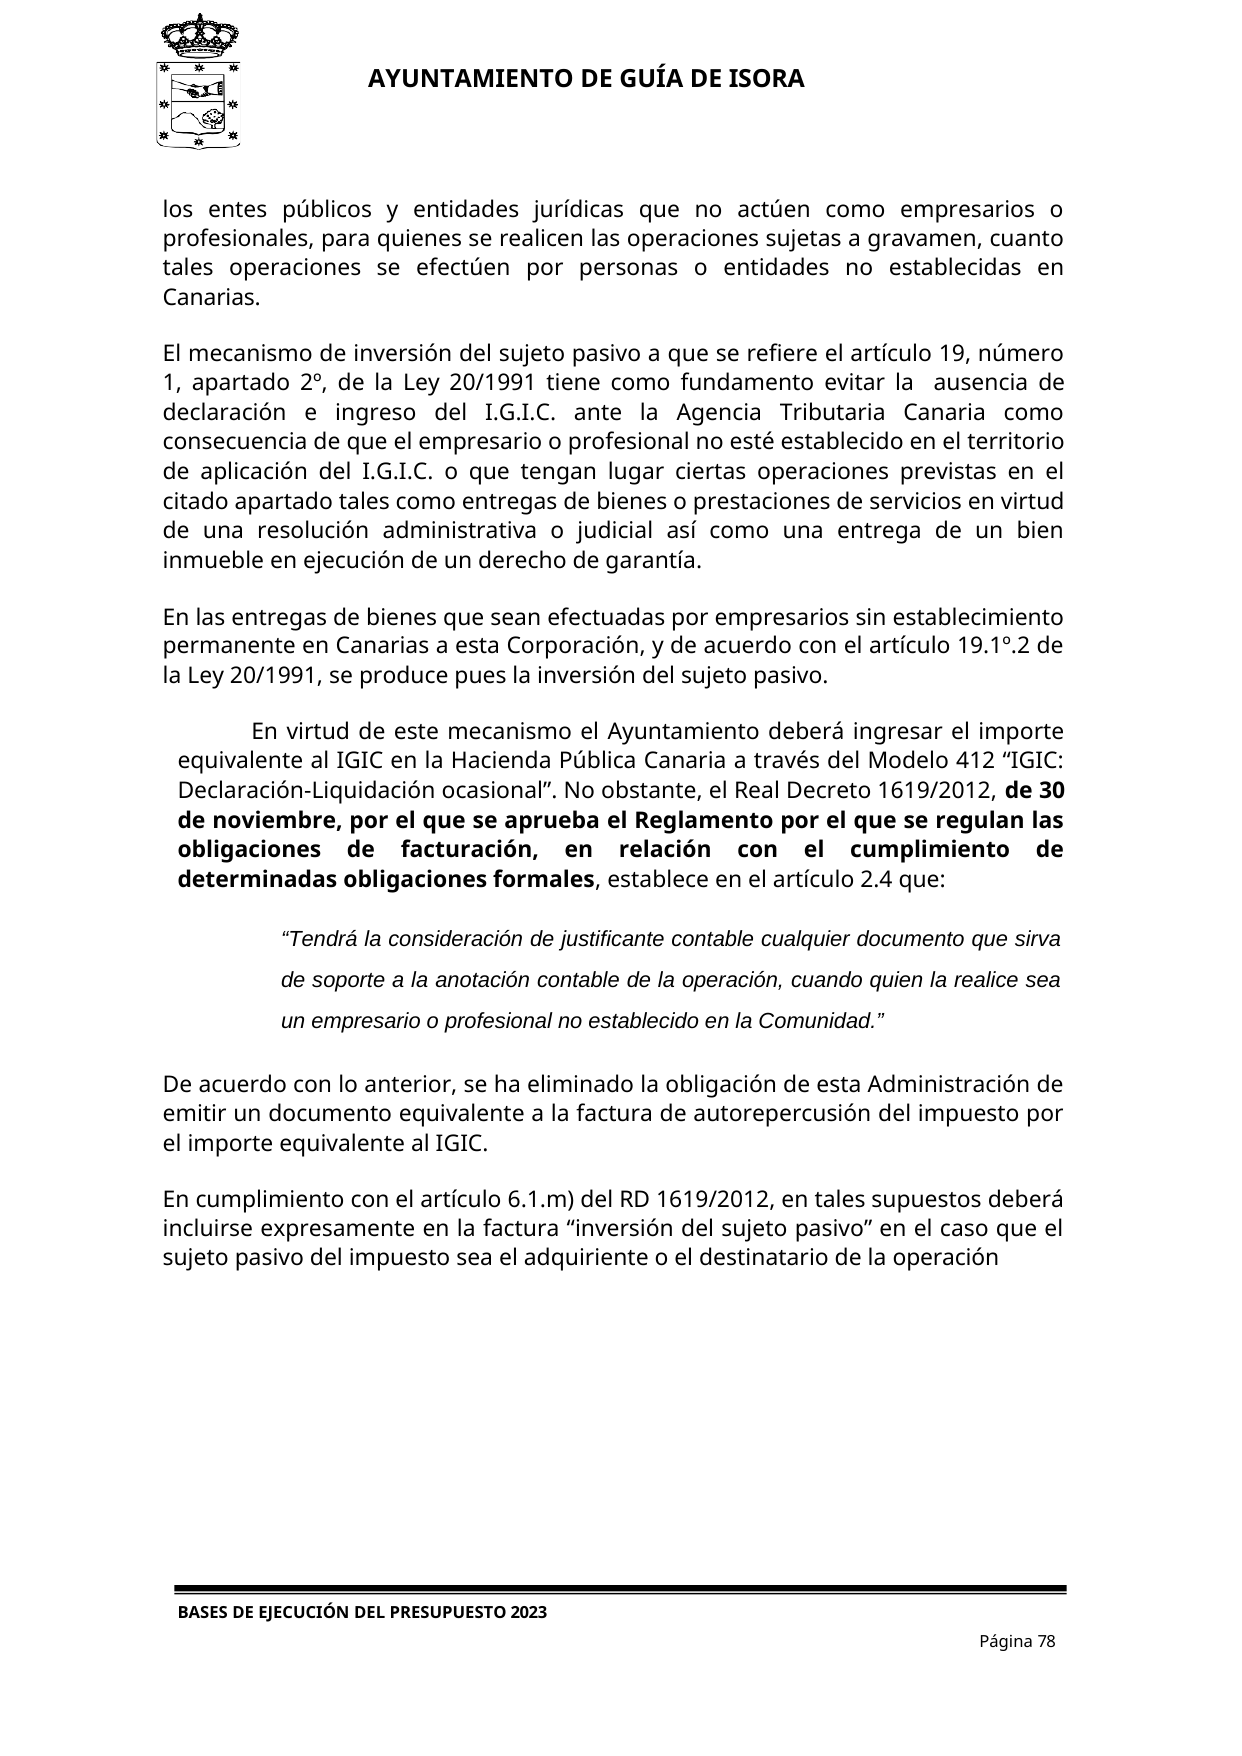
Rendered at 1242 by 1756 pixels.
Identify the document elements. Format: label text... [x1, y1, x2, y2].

text En virtud de este mecanismo el Ayuntamiento deberá ingresar el importe equivalente al IGIC en la Hacienda Pública Canaria a través del Modelo 412 “IGIC: Declaración-Liquidación ocasional”. No obstante, el Real Decreto 1619/2012, de 30 de noviembre, por el que se aprueba el Reglamento por el que se regulan las obligaciones de facturación, en relación con el cumplimiento de determinadas obligaciones formales, establece en el artículo 2.4 que: [177, 716, 1065, 894]
text De acuerdo con lo anterior, se ha eliminado la obligación de esta Administración de emitir un documento equivalente a la factura de autorepercusión del impuesto por el importe equivalente al IGIC. [162, 1069, 1065, 1158]
text “Tendrá la consideración de justificante contable cualquier documento que sirva de soporte a la anotación contable de la operación, cuando quien la realice sea un empresario o profesional no establecido en la Comunidad.” [281, 926, 1064, 1033]
text En las entregas de bienes que sean efectuadas por empresarios sin establecimiento permanente en Canarias a esta Corporación, y de acuerdo con el artículo 19.1º.2 de la Ley 20/1991, se produce pues la inversión del sujeto pasivo. [162, 601, 1065, 690]
text En cumplimiento con el artículo 6.1.m) del RD 1619/2012, en tales supuestos deberá incluirse expresamente en la factura “inversión del sujeto pasivo” en el caso que el sujeto pasivo del impuesto sea el adquiriente o el destinatario de la operación [162, 1183, 1064, 1272]
text los entes públicos y entidades jurídicas que no actúen como empresarios o profesionales, para quienes se realicen las operaciones sujetas a gravamen, cuanto tales operaciones se efectúen por personas o entidades no establecidas en Canarias. [162, 193, 1065, 312]
text El mecanismo de inversión del sujeto pasivo a que se refiere el artículo 19, número 1, apartado 2º, de la Ley 20/1991 tiene como fundamento evitar la ausencia de declaración e ingreso del I.G.I.C. ante la Agencia Tributaria Canaria como consecuencia de que el empresario o profesional no esté establecido en el territorio de aplicación del I.G.I.C. o que tengan lugar ciertas operaciones previstas en el citado apartado tales como entregas de bienes o prestaciones de servicios en virtud de una resolución administrativa o judicial así como una entrega de un bien inmueble en ejecución de un derecho de garantía. [162, 338, 1065, 575]
